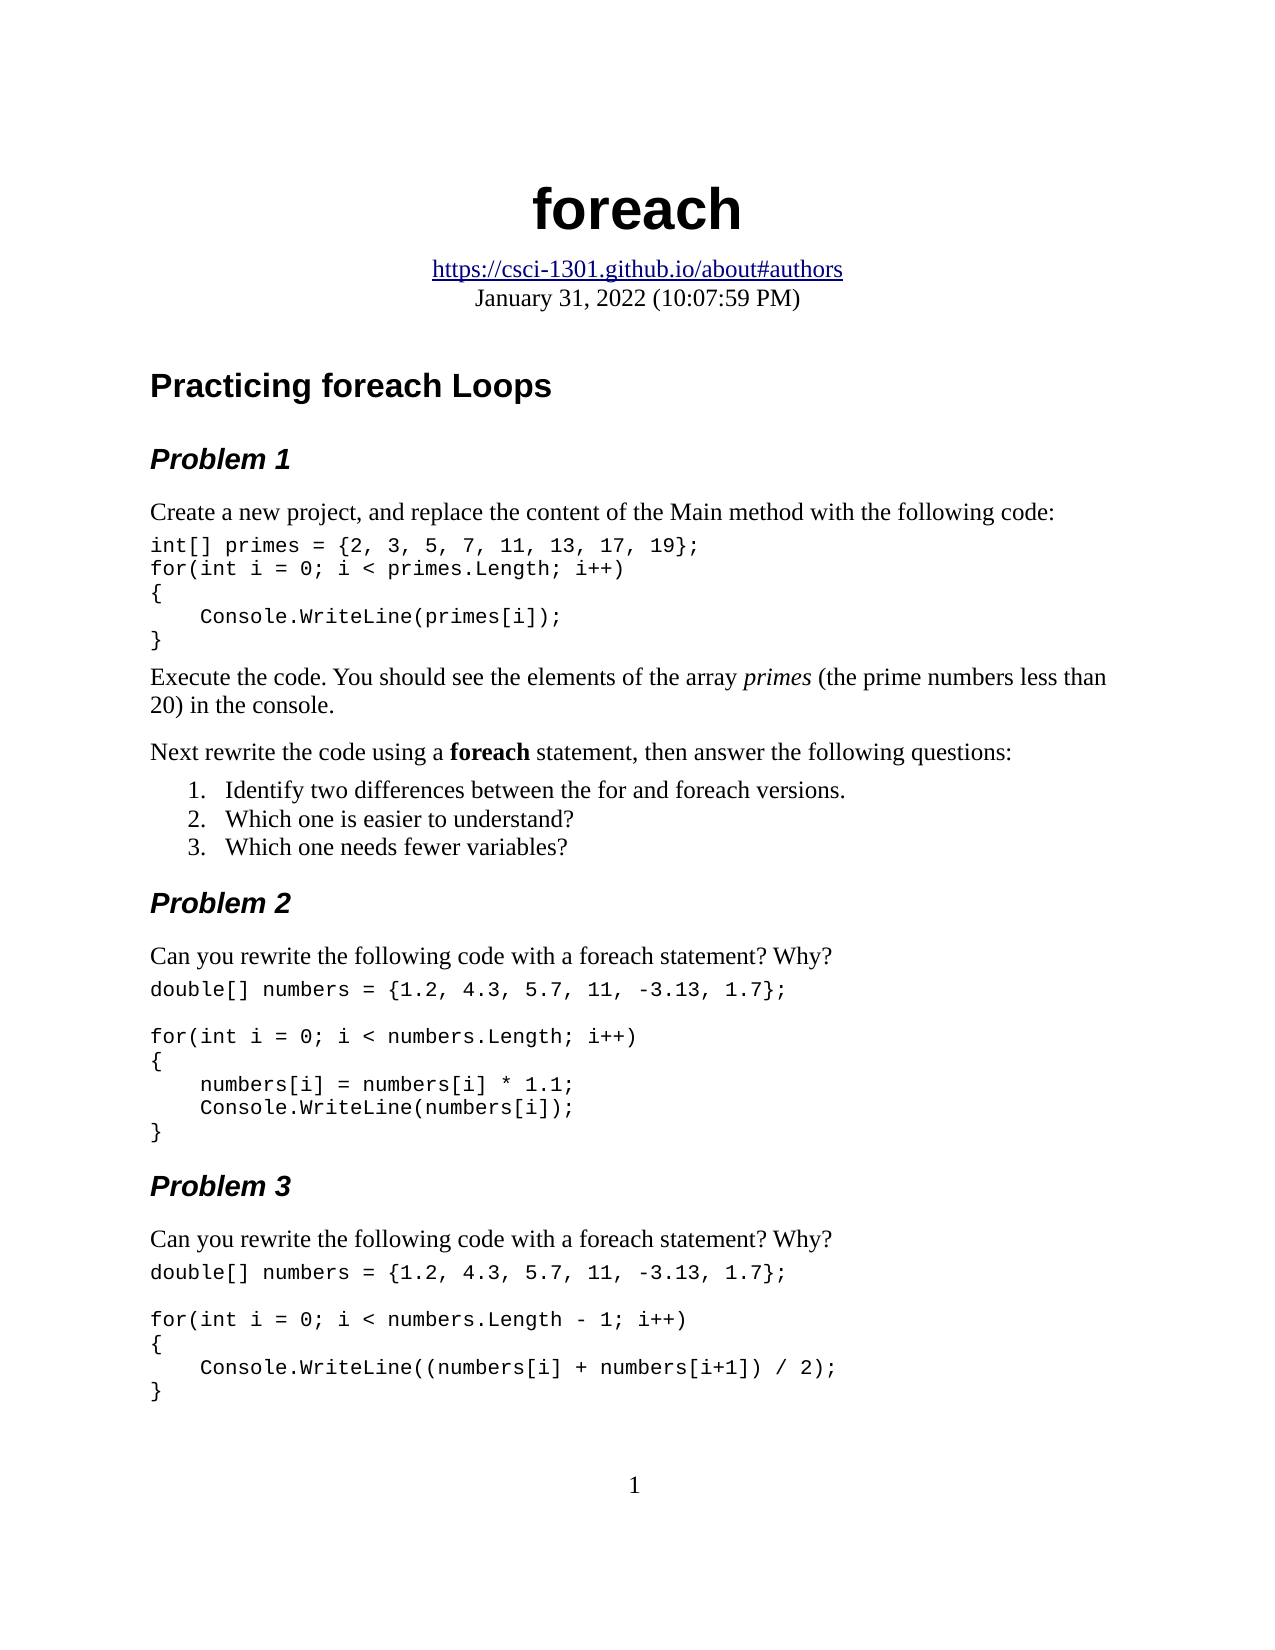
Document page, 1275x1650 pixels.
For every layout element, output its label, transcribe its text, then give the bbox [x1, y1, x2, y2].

text double[] numbers = {1.2, 4.3, 5.7, 11, -3.13, 1.7}; [150, 979, 1125, 1003]
text Console.WriteLine((numbers[i] + numbers[i+1]) / 2); [150, 1357, 1125, 1380]
subtitle Problem 3 [150, 1169, 1125, 1203]
text numbers[i] = numbers[i] * 1.1; [150, 1073, 1125, 1097]
text } [150, 1121, 1125, 1144]
subtitle Problem 1 [150, 442, 1125, 476]
text Console.WriteLine(primes[i]); [150, 606, 1125, 629]
text } [150, 629, 1125, 653]
text for(int i = 0; i < primes.Length; i++) [150, 558, 1125, 582]
text { [150, 582, 1125, 606]
list Identify two differences between the for and foreach versions. [187, 775, 1125, 804]
text } [150, 1380, 1125, 1404]
text Can you rewrite the following code with a foreach statement? Why? [150, 941, 1125, 970]
text Console.WriteLine(numbers[i]); [150, 1097, 1125, 1121]
text for(int i = 0; i < numbers.Length; i++) [150, 1026, 1125, 1050]
subtitle Practicing foreach Loops [150, 366, 1125, 404]
list Which one is easier to understand? [187, 804, 1125, 832]
text double[] numbers = {1.2, 4.3, 5.7, 11, -3.13, 1.7}; [150, 1262, 1125, 1286]
text Can you rewrite the following code with a foreach statement? Why? [150, 1224, 1125, 1253]
text Next rewrite the code using a foreach statement, then answer the following questions: [150, 737, 1125, 766]
text for(int i = 0; i < numbers.Length - 1; i++) [150, 1309, 1125, 1333]
text https://csci-1301.github.io/about#authors [150, 254, 1125, 283]
title foreach [150, 175, 1125, 242]
text Create a new project, and replace the content of the Main method with the following code: [150, 497, 1125, 526]
text January 31, 2022 (10:07:59 PM) [150, 283, 1125, 312]
list Which one needs fewer variables? [187, 832, 1125, 861]
text Execute the code. You should see the elements of the array primes (the prime numbers less than 20) in the console. [150, 662, 1125, 719]
text int[] primes = {2, 3, 5, 7, 11, 13, 17, 19}; [150, 535, 1125, 558]
text { [150, 1050, 1125, 1073]
text { [150, 1333, 1125, 1357]
subtitle Problem 2 [150, 886, 1125, 920]
